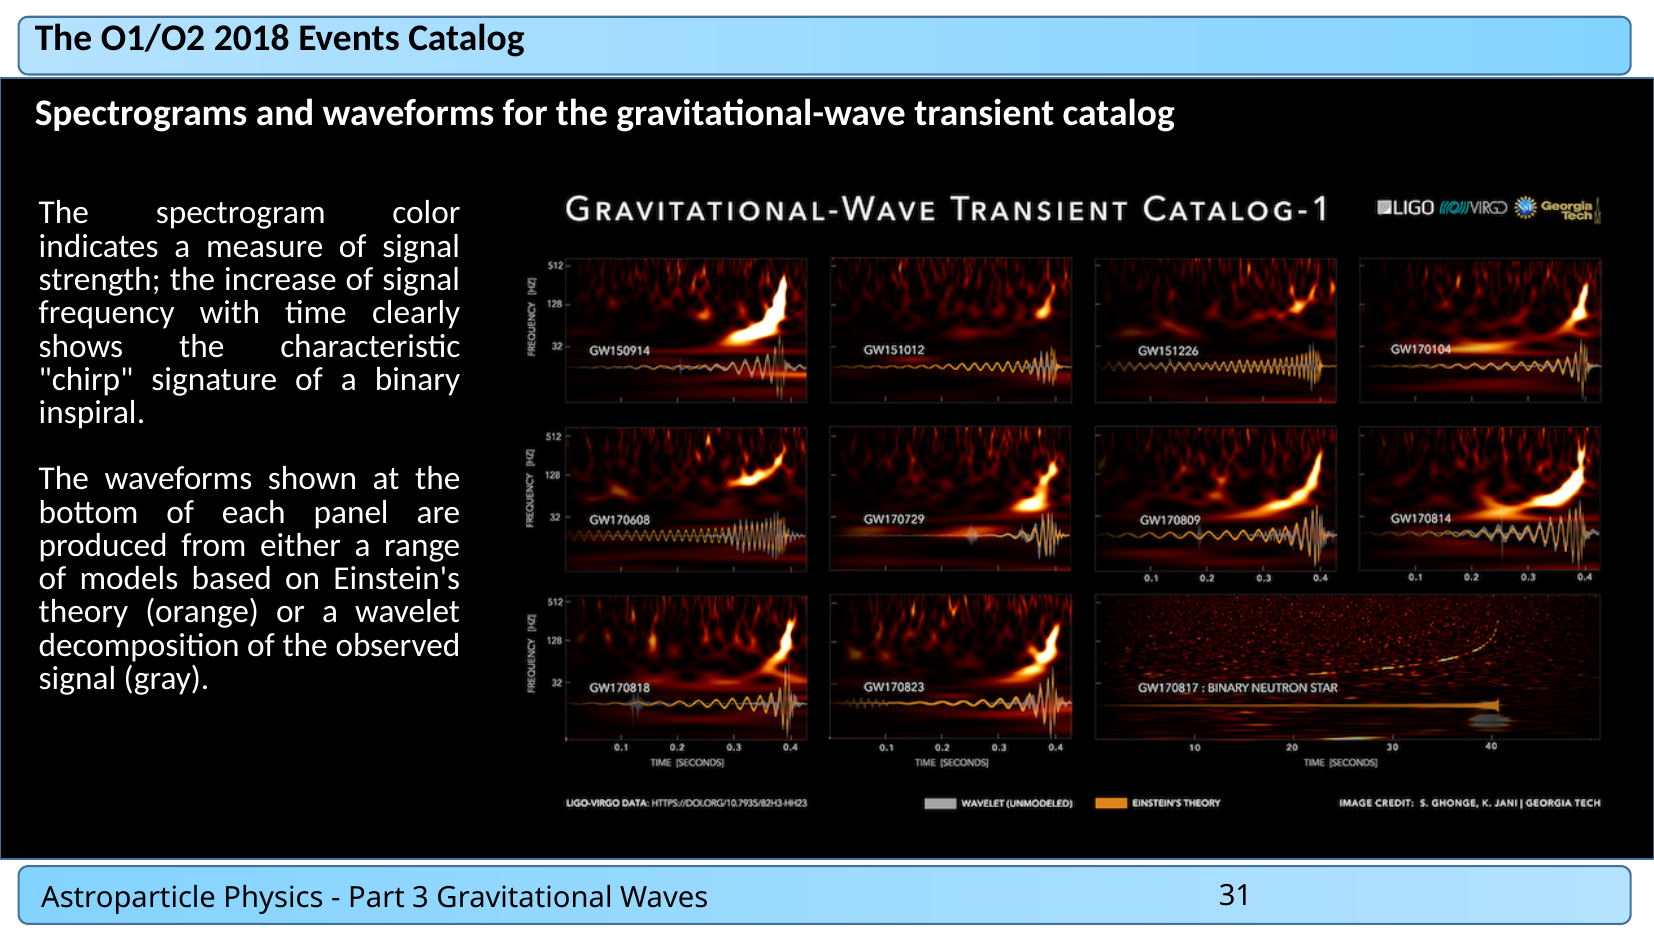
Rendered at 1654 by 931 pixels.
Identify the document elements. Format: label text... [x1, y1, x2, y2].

text_box Astroparticle Physics - Part 3 Gravitational Waves [476, 876, 939, 931]
text_box [1218, 873, 1604, 931]
text_box The spectrogram color indicates a measure of signal strength; the increase of signal frequency with time clearly shows the characteristic "chirp" signature of a binary inspiral. The waveforms shown at the bottom of each panel are produced from either a range of models based on Einstein's theory (orange) or a wavelet decomposition of the observed signal (gray). [23, 196, 476, 931]
text_box [0, 78, 1654, 859]
text_box Spectrograms and waveforms for the gravitational-wave transient catalog [19, 89, 1632, 196]
picture [499, 196, 1617, 833]
text_box The O1/O2 2018 Events Catalog [19, 15, 1585, 76]
